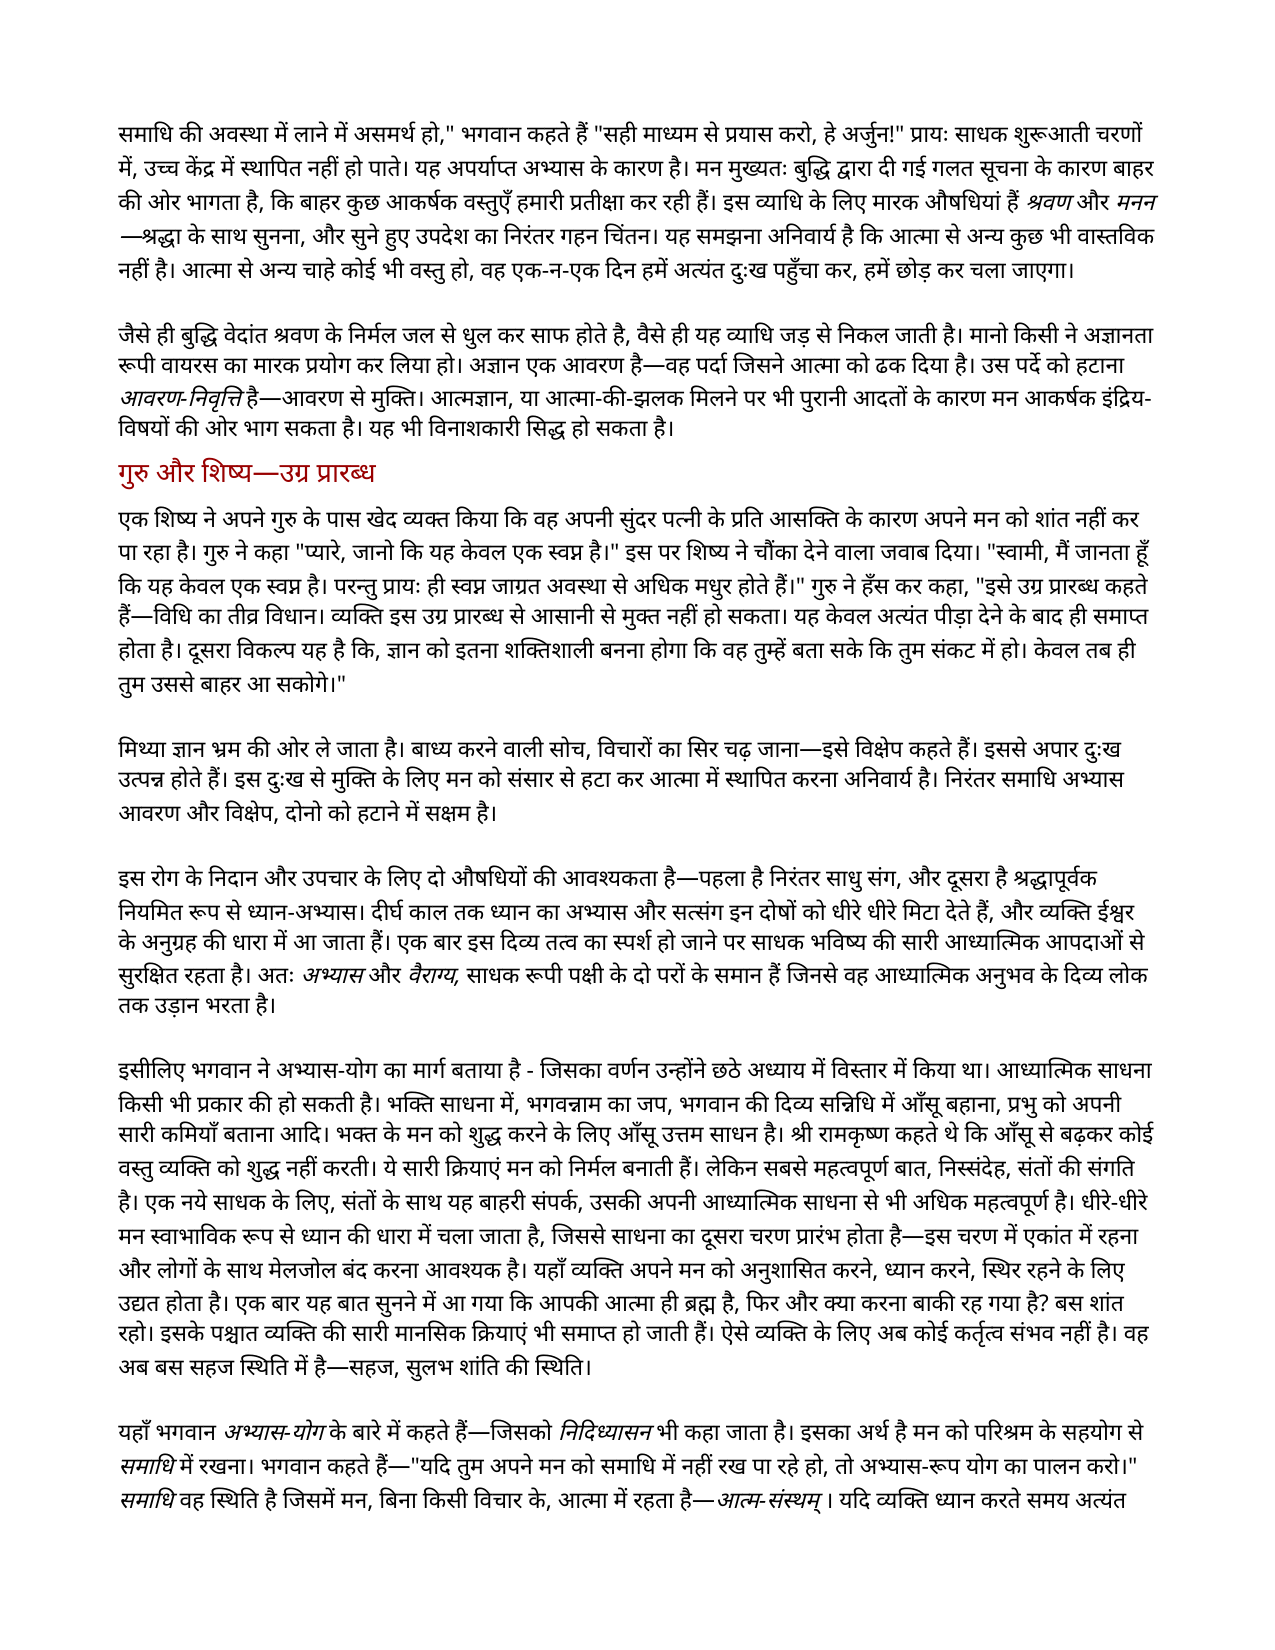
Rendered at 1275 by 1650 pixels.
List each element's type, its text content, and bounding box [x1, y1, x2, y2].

text जैसे ही बुद्धि वेदांत श्रवण के निर्मल जल से धुल कर साफ होते है, वैसे ही यह व्याधि जड़ से निकल जाती है। मानो किसी ने अज्ञानता रूपी वायरस का मारक प्रयोग कर लिया हो। अज्ञान एक आवरण है—वह पर्दा जिसने आत्मा को ढक दिया है। उस पर्दे को हटाना आवरण-निवृत्ति है—आवरण से मुक्ति। आत्मज्ञान, या आत्मा-की-झलक मिलने पर भी पुरानी आदतों के कारण मन आकर्षक इंद्रिय-विषयों की ओर भाग सकता है। यह भी विनाशकारी सिद्ध हो सकता है। [118, 319, 1157, 446]
subtitle गुरु और शिष्य—उग्र प्रारब्ध [118, 459, 1157, 494]
text इसीलिए भगवान ने अभ्यास-योग का मार्ग बताया है - जिसका वर्णन उन्होंने छठे अध्याय में विस्तार में किया था। आध्यात्मिक साधना किसी भी प्रकार की हो सकती है। भक्ति साधना में, भगवन्नाम का जप, भगवान की दिव्य सन्निधि में आँसू बहाना, प्रभु को अपनी सारी कमियाँ बताना आदि। भक्त के मन को शुद्ध करने के लिए आँसू उत्तम साधन है। श्री रामकृष्ण कहते थे कि आँसू से बढ़कर कोई वस्तु व्यक्ति को शुद्ध नहीं करती। ये सारी क्रियाएं मन को निर्मल बनाती हैं। लेकिन सबसे महत्वपूर्ण बात, निस्संदेह, संतों की संगति है। एक नये साधक के लिए, संतों के साथ यह बाहरी संपर्क, उसकी अपनी आध्यात्मिक साधना से भी अधिक महत्वपूर्ण है। धीरे-धीरे मन स्वाभाविक रूप से ध्यान की धारा में चला जाता है, जिससे साधना का दूसरा चरण प्रारंभ होता है—इस चरण में एकांत में रहना और लोगों के साथ मेलजोल बंद करना आवश्यक है। यहाँ व्यक्ति अपने मन को अनुशासित करने, ध्यान करने, स्थिर रहने के लिए उद्यत होता है। एक बार यह बात सुनने में आ गया कि आपकी आत्मा ही ब्रह्म है, फिर और क्या करना बाकी रह गया है? बस शांत रहो। इसके पश्चात व्यक्ति की सारी मानसिक क्रियाएं भी समाप्त हो जाती हैं। ऐसे व्यक्ति के लिए अब कोई कर्तृत्व संभव नहीं है। वह अब बस सहज स्थिति में है—सहज, सुलभ शांति की स्थिति। [118, 1054, 1157, 1385]
text इस रोग के निदान और उपचार के लिए दो औषधियों की आवश्यकता है—पहला है निरंतर साधु संग, और दूसरा है श्रद्धापूर्वक नियमित रूप से ध्यान-अभ्यास। दीर्घ काल तक ध्यान का अभ्यास और सत्संग इन दोषों को धीरे धीरे मिटा देते हैं, और व्यक्ति ईश्वर के अनुग्रह की धारा में आ जाता हैं। एक बार इस दिव्य तत्व का स्पर्श हो जाने पर साधक भविष्य की सारी आध्यात्मिक आपदाओं से सुरक्षित रहता है। अतः अभ्यास और वैराग्य, साधक रूपी पक्षी के दो परों के समान हैं जिनसे वह आध्यात्मिक अनुभव के दिव्य लोक तक उड़ान भरता है। [118, 862, 1157, 1023]
text समाधि की अवस्था में लाने में असमर्थ हो," भगवान कहते हैं "सही माध्यम से प्रयास करो, हे अर्जुन!" प्रायः साधक शुरूआती चरणों में, उच्च केंद्र में स्थापित नहीं हो पाते। यह अपर्याप्त अभ्यास के कारण है। मन मुख्यतः बुद्धि द्वारा दी गई गलत सूचना के कारण बाहर की ओर भागता है, कि बाहर कुछ आकर्षक वस्तुएँ हमारी प्रतीक्षा कर रही हैं। इस व्याधि के लिए मारक औषधियां हैं श्रवण और मनन—श्रद्धा के साथ सुनना, और सुने हुए उपदेश का निरंतर गहन चिंतन। यह समझना अनिवार्य है कि आत्मा से अन्य कुछ भी वास्तविक नहीं है। आत्मा से अन्य चाहे कोई भी वस्तु हो, वह एक-न-एक दिन हमें अत्यंत दुःख पहुँचा कर, हमें छोड़ कर चला जाएगा। [118, 118, 1157, 287]
text मिथ्या ज्ञान भ्रम की ओर ले जाता है। बाध्य करने वाली सोच, विचारों का सिर चढ़ जाना—इसे विक्षेप कहते हैं। इससे अपार दुःख उत्पन्न होते हैं। इस दुःख से मुक्ति के लिए मन को संसार से हटा कर आत्मा में स्थापित करना अनिवार्य है। निरंतर समाधि अभ्यास आवरण और विक्षेप, दोनो को हटाने में सक्षम है। [118, 733, 1157, 831]
text एक शिष्य ने अपने गुरु के पास खेद व्यक्त किया कि वह अपनी सुंदर पत्नी के प्रति आसक्ति के कारण अपने मन को शांत नहीं कर पा रहा है। गुरु ने कहा "प्यारे, जानो कि यह केवल एक स्वप्न है।" इस पर शिष्य ने चौंका देने वाला जवाब दिया। "स्वामी, मैं जानता हूँ कि यह केवल एक स्वप्न है। परन्तु प्रायः ही स्वप्न जाग्रत अवस्था से अधिक मधुर होते हैं।" गुरु ने हँस कर कहा, "इसे उग्र प्रारब्ध कहते हैं—विधि का तीव्र विधान। व्यक्ति इस उग्र प्रारब्ध से आसानी से मुक्त नहीं हो सकता। यह केवल अत्यंत पीड़ा देने के बाद ही समाप्त होता है। दूसरा विकल्प यह है कि, ज्ञान को इतना शक्तिशाली बनना होगा कि वह तुम्हें बता सके कि तुम संकट में हो। केवल तब ही तुम उससे बाहर आ सकोगे।" [118, 506, 1157, 702]
text यहाँ भगवान अभ्यास-योग के बारे में कहते हैं—जिसको निदिध्यासन भी कहा जाता है। इसका अर्थ है मन को परिश्रम के सहयोग से समाधि में रखना। भगवान कहते हैं—"यदि तुम अपने मन को समाधि में नहीं रख पा रहे हो, तो अभ्यास-रूप योग का पालन करो।" समाधि वह स्थिति है जिसमें मन, बिना किसी‌ विचार के, आत्मा में रहता है—आत्म-संस्थम् । यदि व्यक्ति ध्यान करते समय अत्यंत [118, 1416, 1157, 1518]
